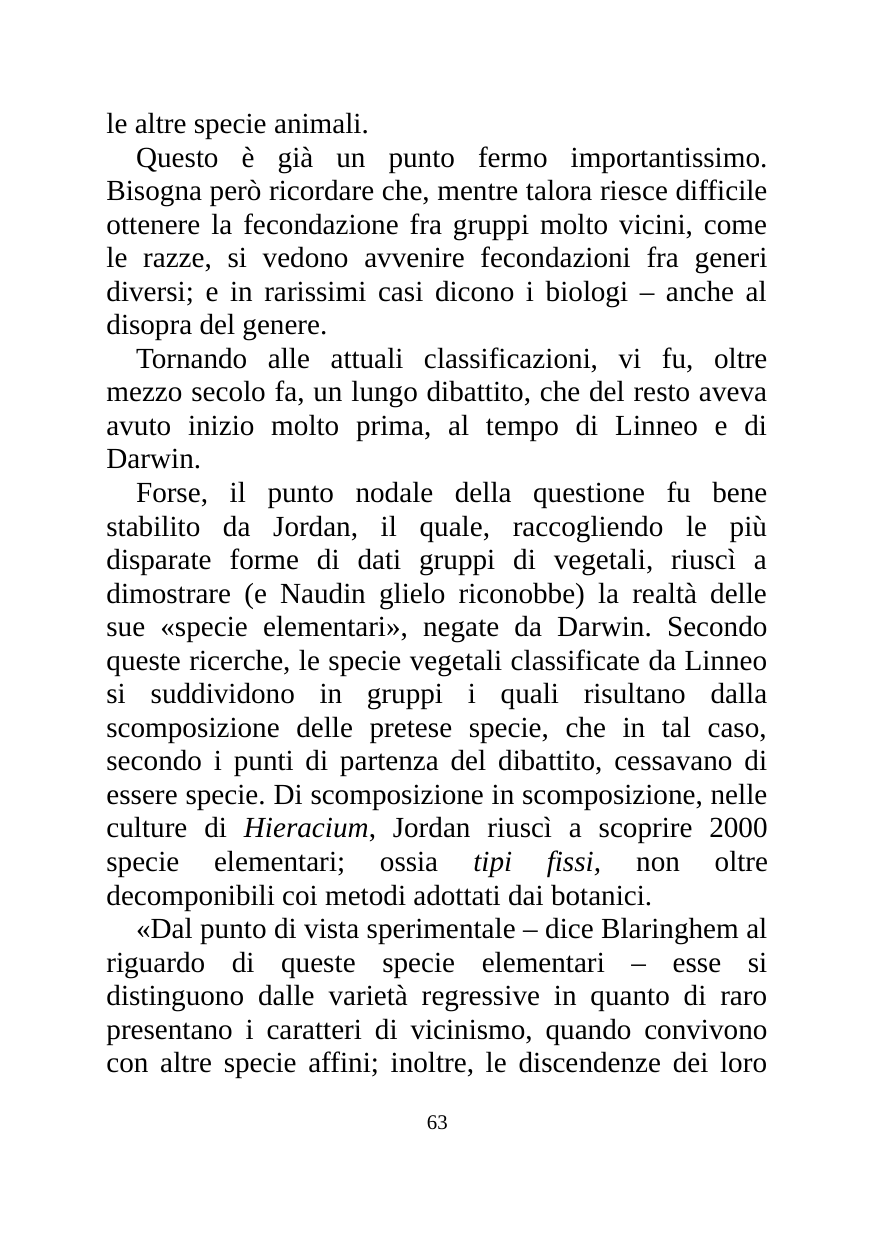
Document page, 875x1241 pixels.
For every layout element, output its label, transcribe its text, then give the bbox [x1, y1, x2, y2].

text Tornando alle attuali classificazioni, vi fu, oltre mezzo secolo fa, un lungo dibattito, che del resto aveva avuto inizio molto prima, al tempo di Linneo e di Darwin. [106, 341, 768, 475]
text Questo è già un punto fermo importantissimo. Bisogna però ricordare che, mentre talora riesce difficile ottenere la fecondazione fra gruppi molto vicini, come le razze, si vedono avvenire fecondazioni fra generi diversi; e in rarissimi casi dicono i biologi – anche al disopra del genere. [106, 140, 768, 341]
text Forse, il punto nodale della questione fu bene stabilito da Jordan, il quale, raccogliendo le più disparate forme di dati gruppi di vegetali, riuscì a dimostrare (e Naudin glielo riconobbe) la realtà delle sue «specie elementari», negate da Darwin. Secondo queste ricerche, le specie vegetali classificate da Linneo si suddividono in gruppi i quali risultano dalla scomposizione delle pretese specie, che in tal caso, secondo i punti di partenza del dibattito, cessavano di essere specie. Di scomposizione in scomposizione, nelle culture di Hieracium, Jordan riuscì a scoprire 2000 specie elementari; ossia tipi fissi, non oltre decomponibili coi metodi adottati dai botanici. [106, 475, 768, 911]
text le altre specie animali. [106, 106, 768, 140]
text «Dal punto di vista sperimentale – dice Blaringhem al riguardo di queste specie elementari – esse si distinguono dalle varietà regressive in quanto di raro presentano i caratteri di vicinismo, quando convivono con altre specie affini; inoltre, le discendenze dei loro [106, 911, 768, 1079]
